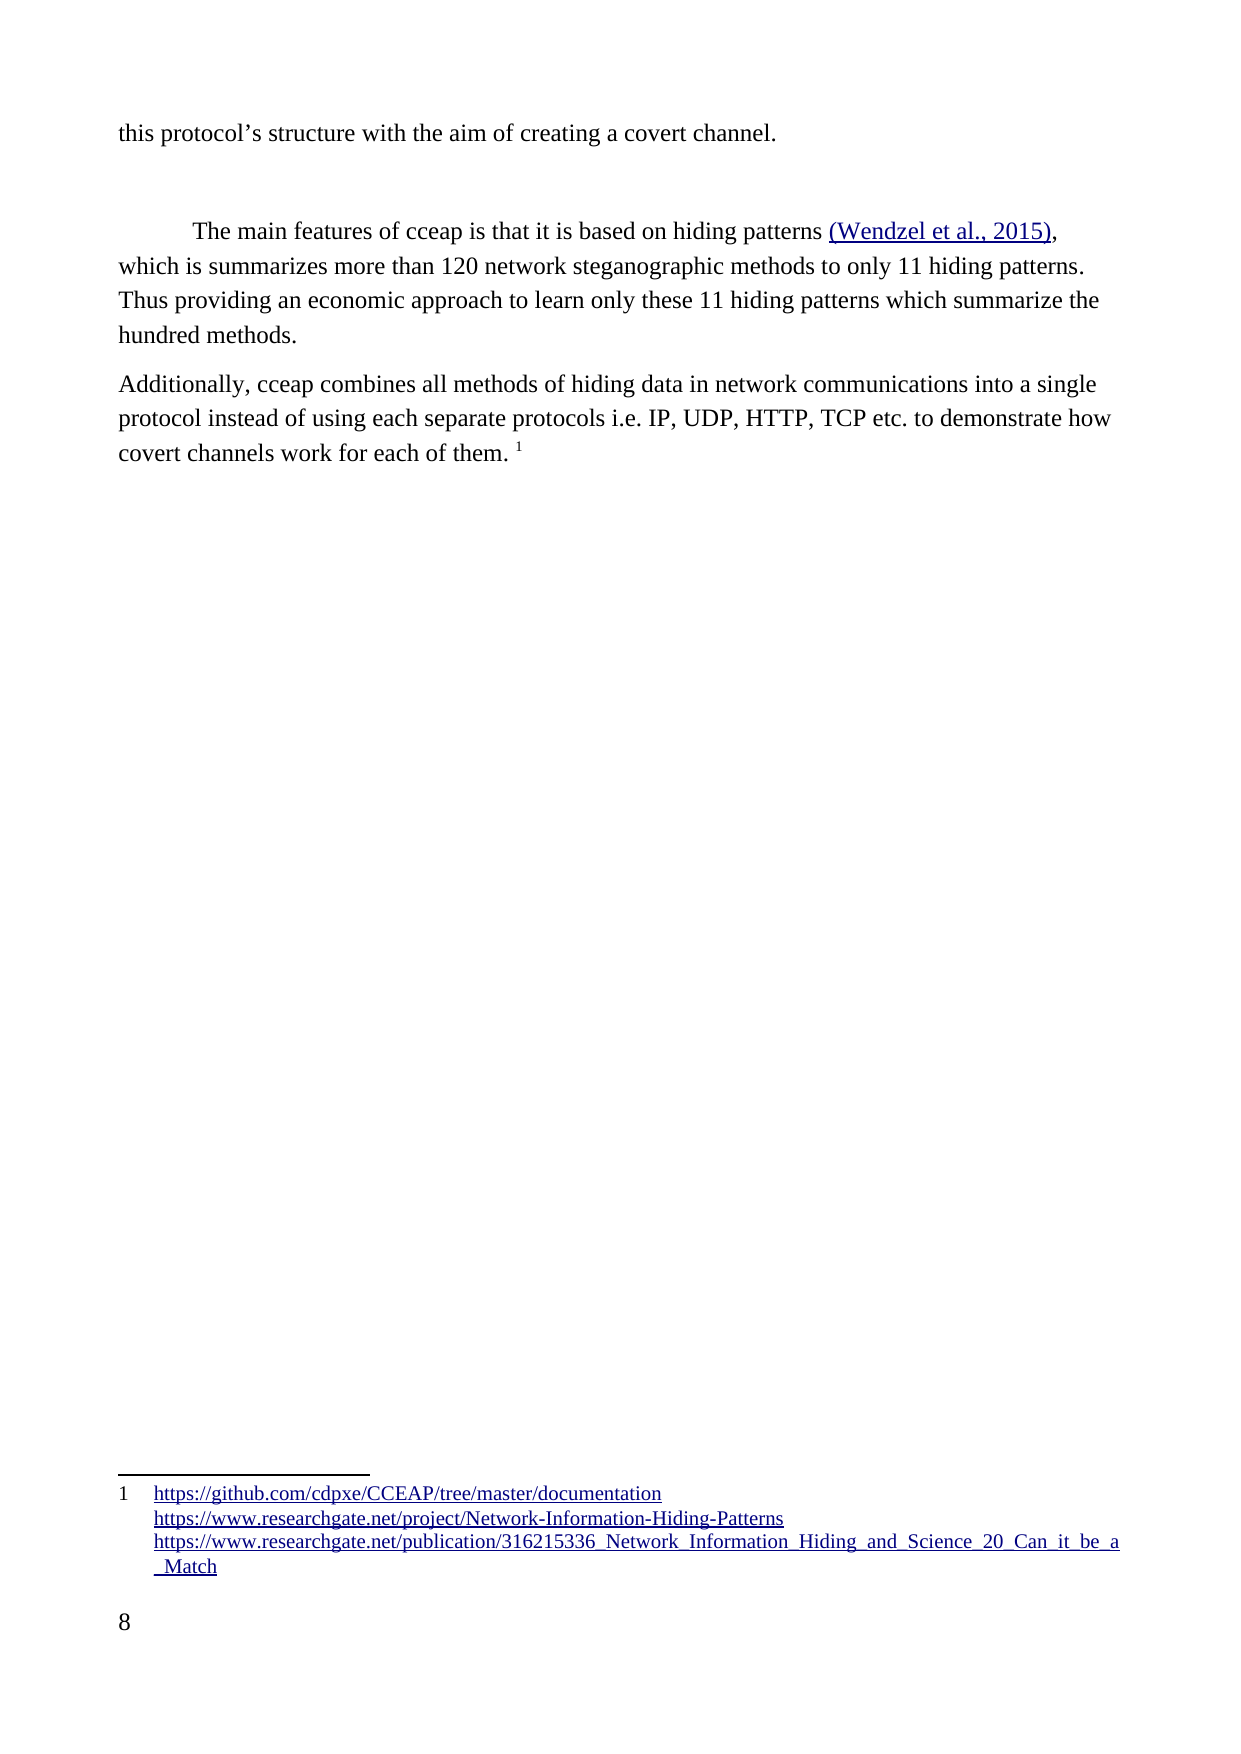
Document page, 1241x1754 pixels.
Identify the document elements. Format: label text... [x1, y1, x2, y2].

text Additionally, cceap combines all methods of hiding data in network communications into a single protocol instead of using each separate protocols i.e. IP, UDP, HTTP, TCP etc. to demonstrate how covert channels work for each of them. [118, 369, 1122, 466]
text https://github.com/cdpxe/CCEAP/tree/master/documentation https://www.researchgate.net/project/Network-Information-Hiding-Patterns https://www.researchgate.net/publication/316215336_Network_Information_Hiding_and_Science_20_Can_it_be_a_Match [118, 1481, 1122, 1578]
text this protocol’s structure with the aim of creating a covert channel. [118, 118, 1122, 147]
text The main features of cceap is that it is based on hiding patterns (Wendzel et al., 2015), which is summarizes more than 120 network steganographic methods to only 11 hiding patterns. Thus providing an economic approach to learn only these 11 hiding patterns which summarize the hundred methods. [118, 216, 1122, 348]
